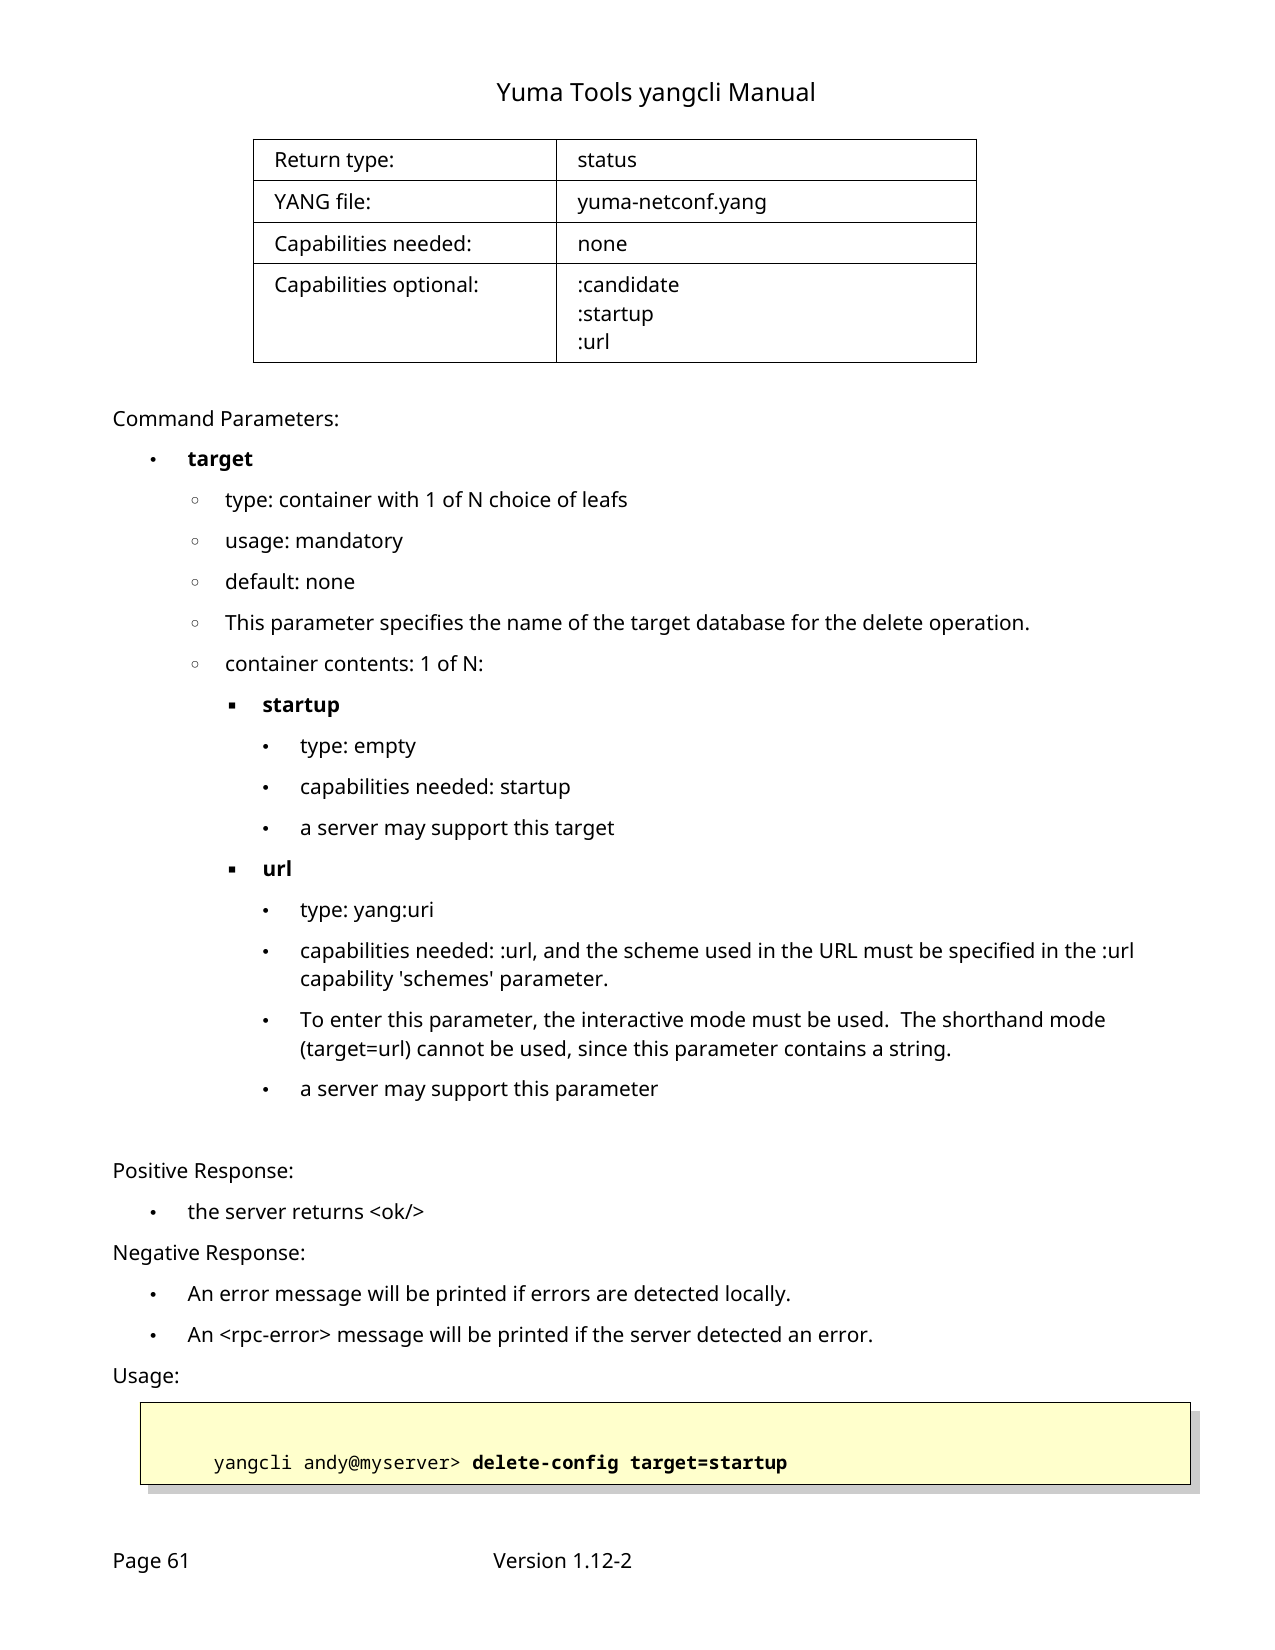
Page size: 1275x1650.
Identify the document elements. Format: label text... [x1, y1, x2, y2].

list a server may support this target [262, 813, 1200, 841]
table_cell YANG file: [254, 181, 556, 222]
text yangcli andy@myserver> delete-config target=startup [141, 1439, 1190, 1484]
list An <rpc-error> message will be printed if the server detected an error. [150, 1320, 1200, 1349]
list url [225, 854, 1200, 882]
list usage: mandatory [187, 526, 1200, 555]
text Positive Response: [112, 1156, 1200, 1185]
list An error message will be printed if errors are detected locally. [150, 1279, 1200, 1308]
table_cell :candidate :startup :url [557, 264, 976, 362]
list the server returns <ok/> [150, 1197, 1200, 1226]
text Usage: [112, 1361, 1200, 1389]
table_cell status [557, 140, 976, 180]
table_cell Capabilities optional: [254, 264, 556, 362]
list type: container with 1 of N choice of leafs [187, 486, 1200, 514]
list type: empty [262, 731, 1200, 759]
table_cell Return type: [254, 140, 556, 180]
list container contents: 1 of N: [187, 649, 1200, 678]
list a server may support this parameter [262, 1074, 1200, 1103]
list startup [225, 690, 1200, 719]
list default: none [187, 567, 1200, 596]
text Negative Response: [112, 1238, 1200, 1267]
list To enter this parameter, the interactive mode must be used. The shorthand mode (target=url) cannot be used, since this parameter contains a string. [262, 1005, 1200, 1062]
text Command Parameters: [112, 404, 1200, 432]
table_cell Capabilities needed: [254, 223, 556, 263]
list This parameter specifies the name of the target database for the delete operation. [187, 608, 1200, 637]
list type: yang:uri [262, 895, 1200, 923]
table_cell yuma-netconf.yang [557, 181, 976, 222]
list target [150, 444, 1200, 473]
list capabilities needed: :url, and the scheme used in the URL must be specified in the :url capability 'schemes' parameter. [262, 936, 1200, 993]
list capabilities needed: startup [262, 772, 1200, 801]
table_cell none [557, 223, 976, 263]
